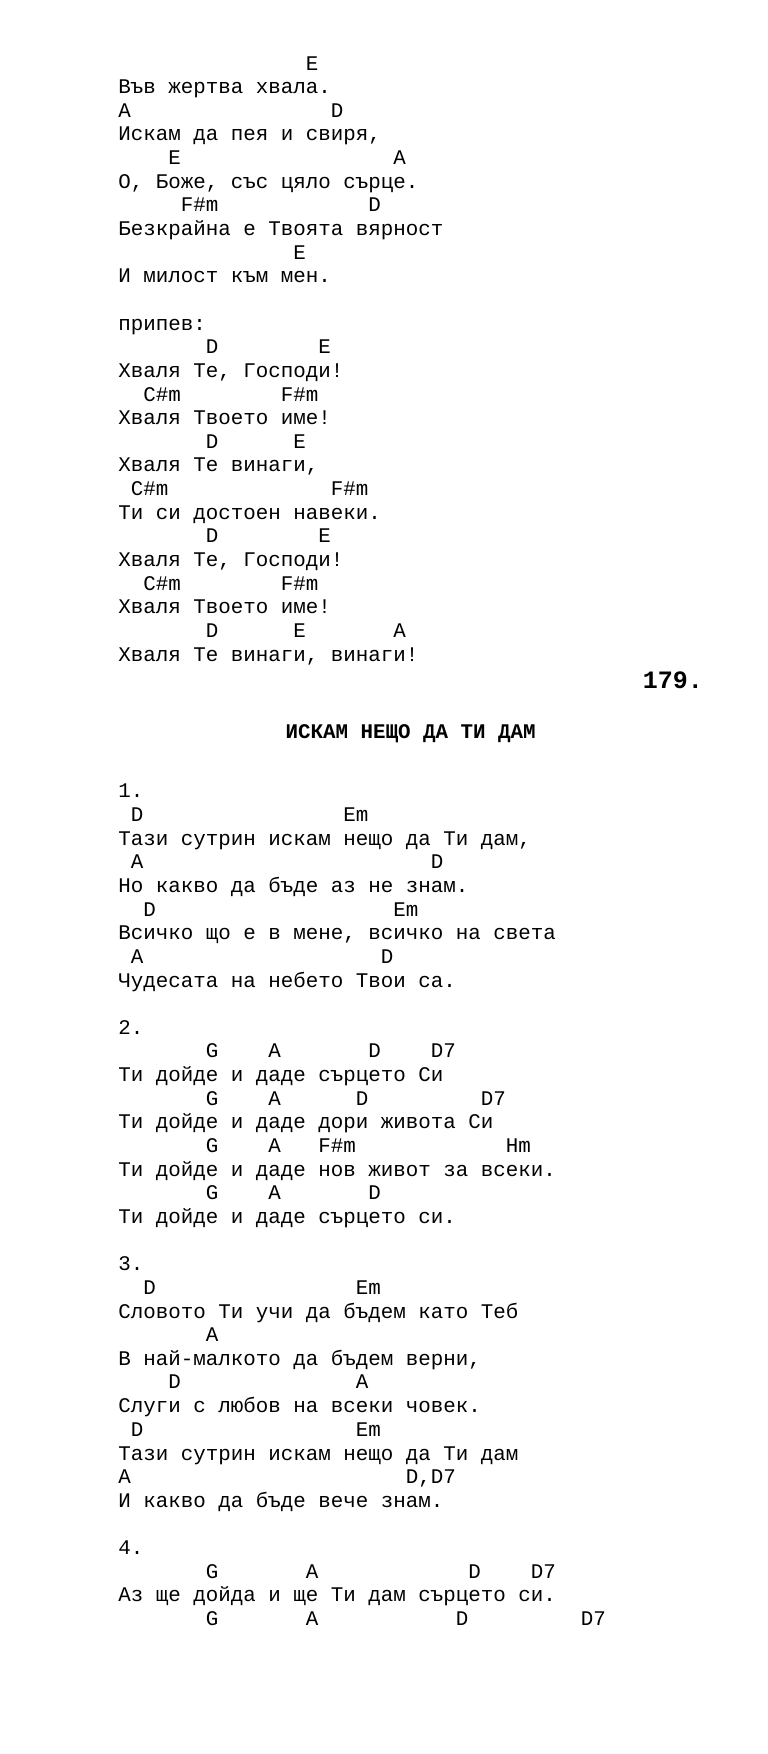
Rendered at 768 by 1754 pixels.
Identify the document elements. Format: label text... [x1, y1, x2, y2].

text Хваля Твоето име! [118, 596, 702, 620]
text C#m F#m [118, 573, 702, 596]
text A [118, 1324, 702, 1348]
text C#m F#m [118, 478, 702, 502]
text Хваля Те винаги, винаги! [118, 644, 702, 667]
text D E [118, 525, 702, 549]
text 3. [118, 1253, 702, 1277]
text D Em [118, 1419, 702, 1442]
text Ти дойде и даде сърцето Си [118, 1064, 702, 1088]
text Тази сутрин искам нещо да Ти дам, [118, 828, 702, 851]
text Хваля Твоето име! [118, 407, 702, 431]
text C#m F#m [118, 383, 702, 407]
text F#m D [118, 194, 702, 218]
text A D [118, 946, 702, 969]
text Ти си достоен навеки. [118, 502, 702, 525]
text Словото Ти учи да бъдем като Теб [118, 1301, 702, 1324]
text D A [118, 1372, 702, 1395]
text A D [118, 851, 702, 875]
text И какво да бъде вече знам. [118, 1490, 702, 1513]
text E A [118, 147, 702, 171]
text Искам да пея и свиря, [118, 123, 702, 147]
text Всичко що е в мене, всичко на света [118, 922, 702, 946]
text Тази сутрин искам нещо да Ти дам [118, 1442, 702, 1466]
text Чудесата на небето Твои са. [118, 969, 702, 993]
text Хваля Те винаги, [118, 454, 702, 478]
text В най-малкото да бъдем верни, [118, 1348, 702, 1372]
text D E [118, 336, 702, 360]
subtitle ИСКАМ НЕЩО ДА ТИ ДАМ [118, 721, 702, 744]
text G A D D7 [118, 1088, 702, 1111]
text 1. [118, 780, 702, 804]
text О, Боже, със цяло сърце. [118, 171, 702, 194]
text A D [118, 100, 702, 123]
text G A D [118, 1182, 702, 1206]
text G A D D7 [118, 1561, 702, 1584]
text Безкрайна е Твоята вярност [118, 218, 702, 242]
text G A D D7 [118, 1608, 702, 1632]
text D E A [118, 620, 702, 644]
text D Em [118, 1277, 702, 1301]
text D Em [118, 804, 702, 828]
text Ти дойде и даде нов живот за всеки. [118, 1159, 702, 1182]
text G A F#m Hm [118, 1135, 702, 1159]
text G A D D7 [118, 1041, 702, 1064]
text Ти дойде и даде дори живота Си [118, 1111, 702, 1135]
text Хваля Те, Господи! [118, 360, 702, 383]
text Слуги с любов на всеки човек. [118, 1395, 702, 1419]
text Хваля Те, Господи! [118, 549, 702, 573]
text Аз ще дойда и ще Ти дам сърцето си. [118, 1584, 702, 1608]
text 4. [118, 1537, 702, 1561]
text Във жертва хвала. [118, 76, 702, 100]
text Но какво да бъде аз не знам. [118, 875, 702, 899]
text D E [118, 431, 702, 454]
text Ти дойде и даде сърцето си. [118, 1206, 702, 1230]
text D Em [118, 899, 702, 922]
text E [118, 52, 702, 76]
text припев: [118, 313, 702, 336]
text И милост към мен. [118, 265, 702, 289]
text 2. [118, 1017, 702, 1041]
text A D,D7 [118, 1466, 702, 1490]
text E [118, 242, 702, 265]
